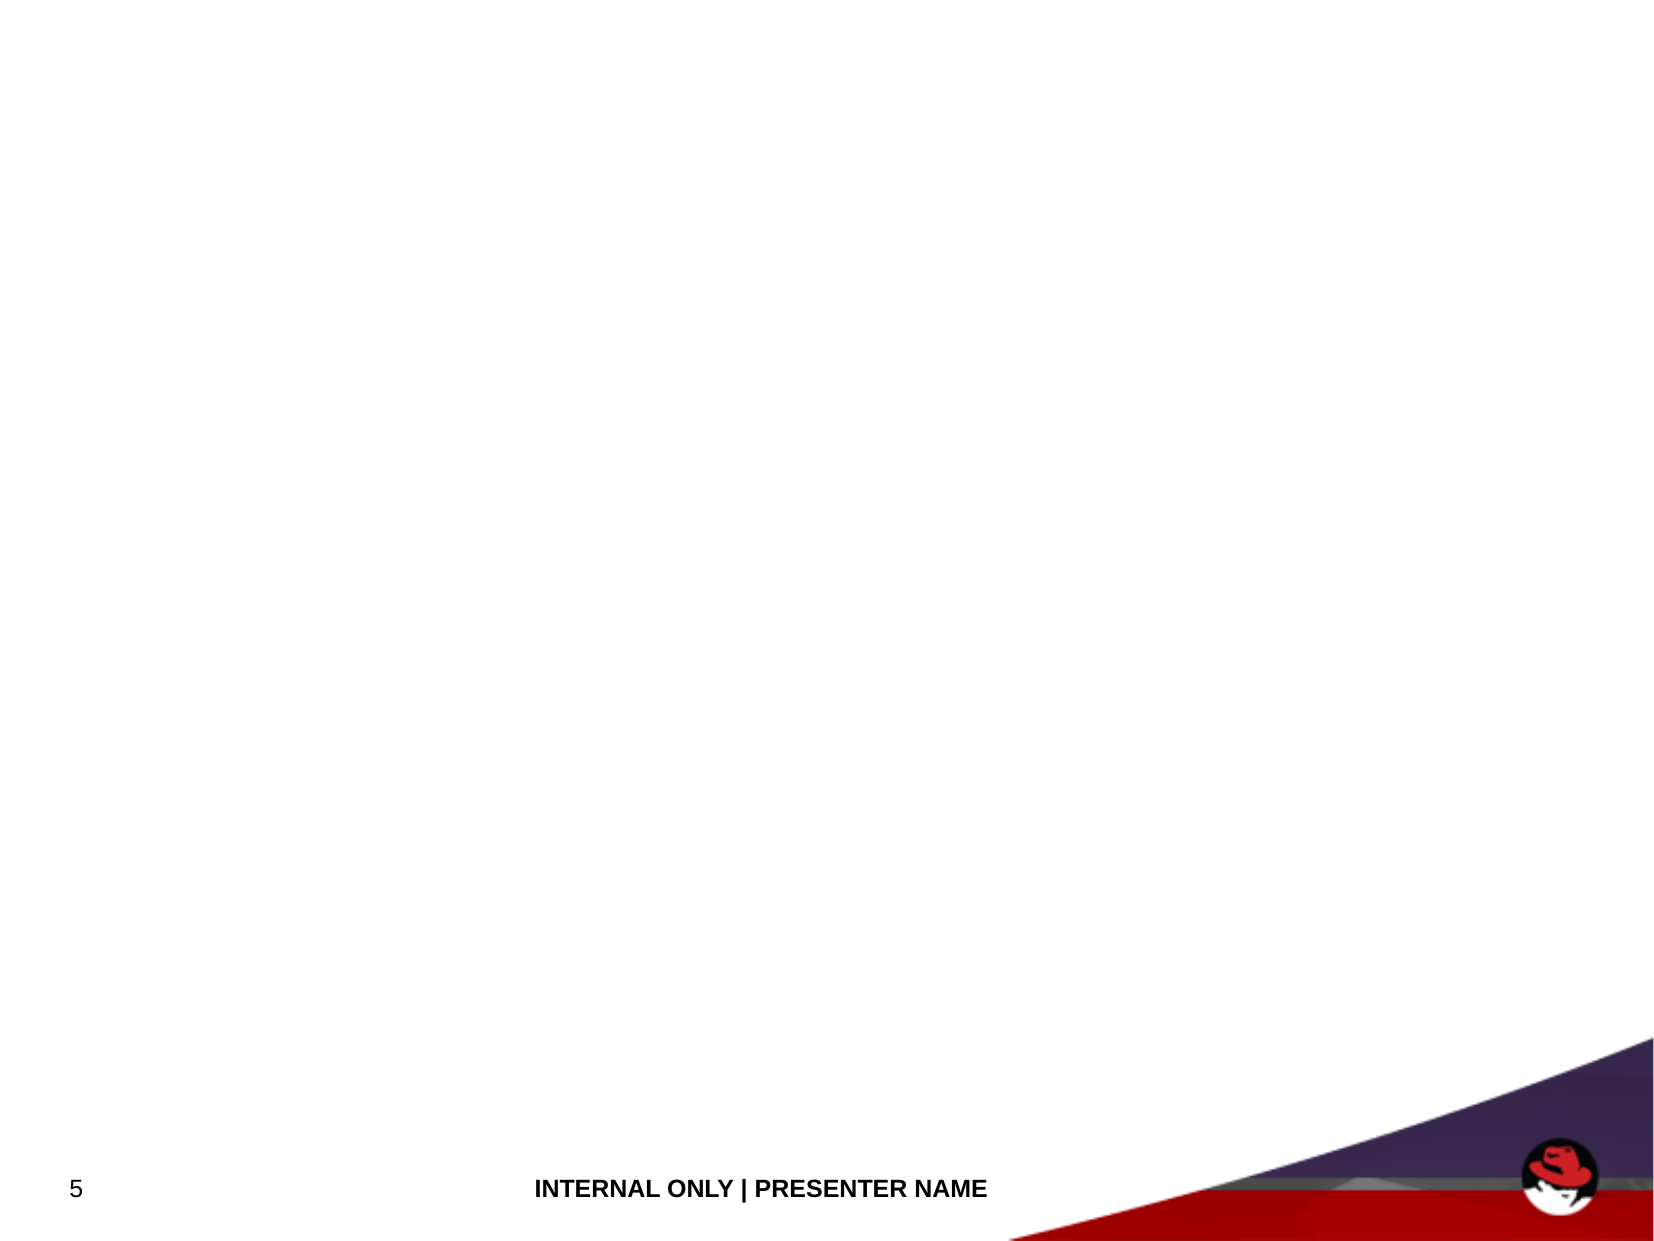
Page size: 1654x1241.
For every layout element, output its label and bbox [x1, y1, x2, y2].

picture [1007, 1036, 1654, 1241]
